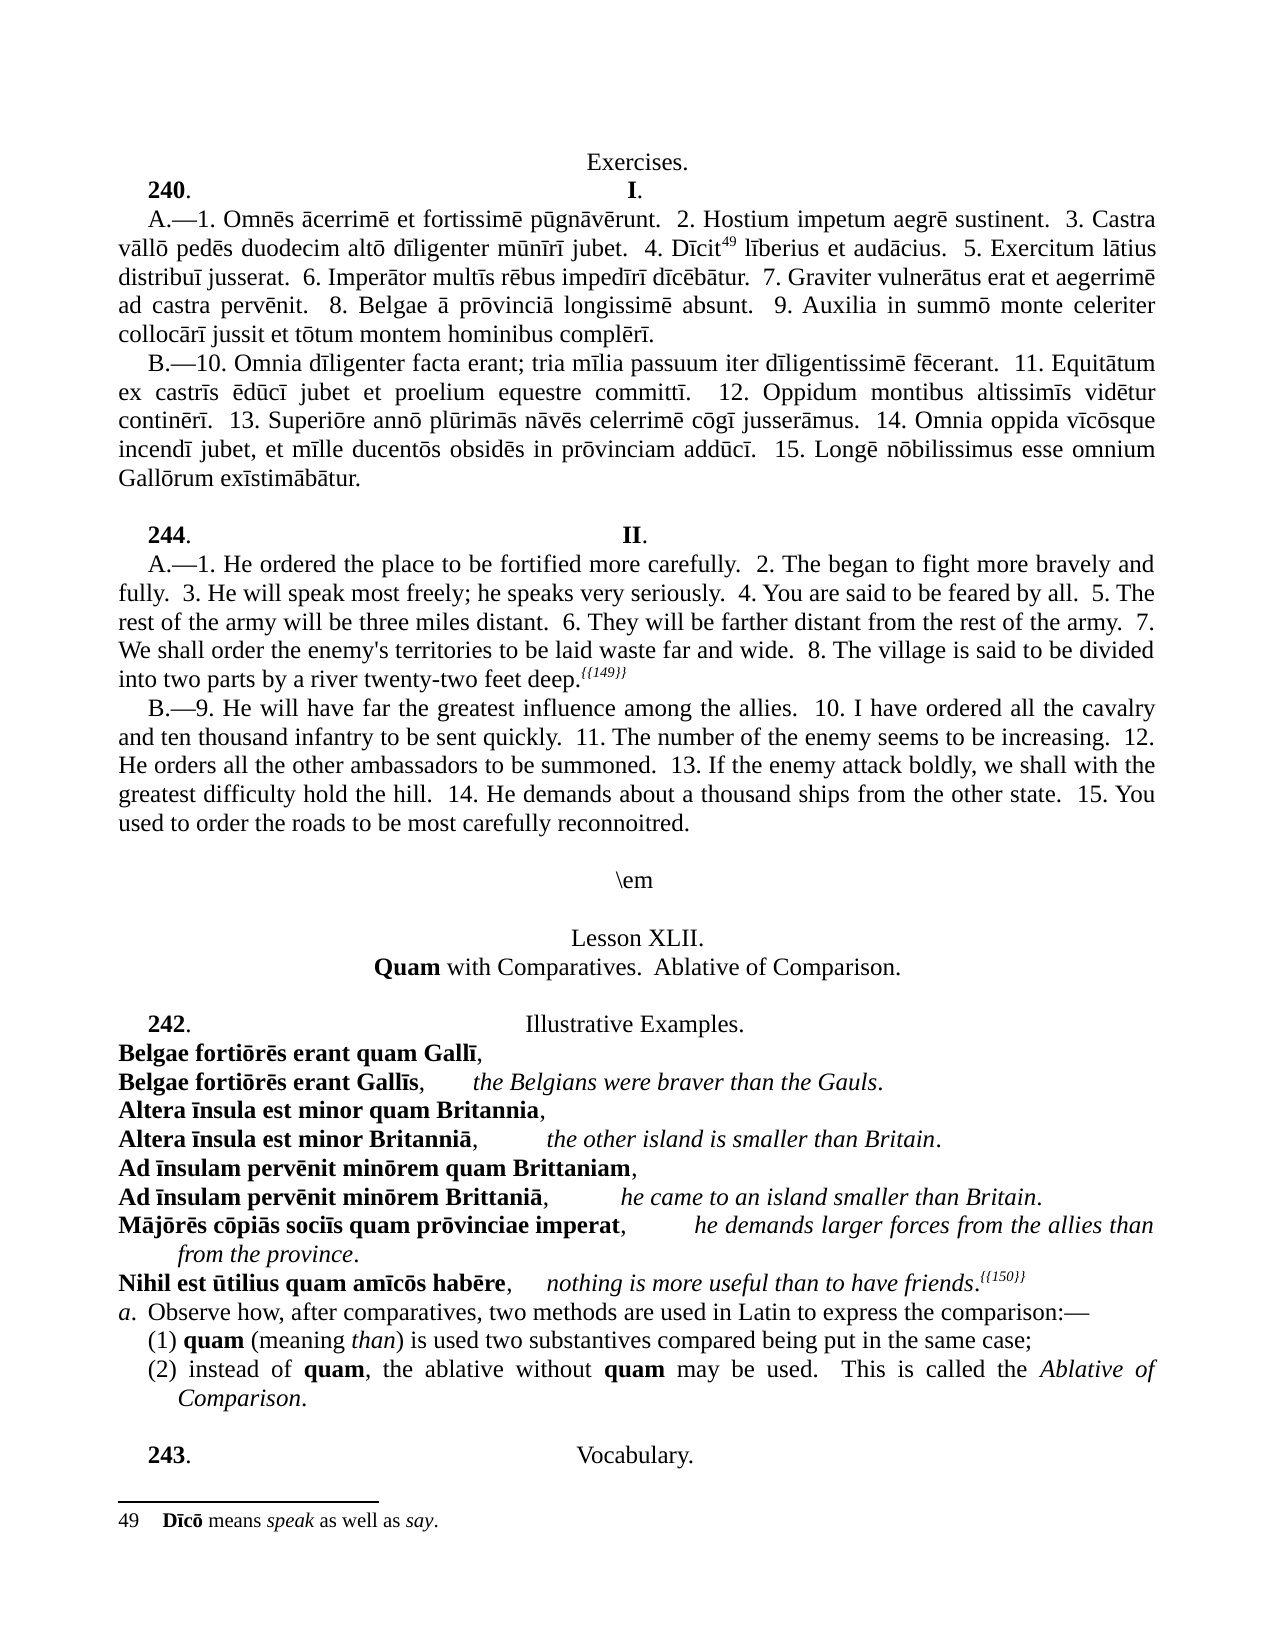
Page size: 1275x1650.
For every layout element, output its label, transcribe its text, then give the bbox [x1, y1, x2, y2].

text Ad īnsulam pervēnit minōrem Brittaniā, he came to an island smaller than Britain. [118, 1182, 1157, 1211]
text 244. II. [118, 521, 1157, 549]
text a. Observe how, after comparatives, two methods are used in Latin to express the comparison:— [118, 1297, 1157, 1326]
text Altera īnsula est minor Britanniā, the other island is smaller than Britain. [118, 1124, 1157, 1153]
text B.—9. He will have far the greatest influence among the allies. 10. I have ordered all the cavalry and ten thousand infantry to be sent quickly. 11. The number of the enemy seems to be increasing. 12. He orders all the other ambassadors to be summoned. 13. If the enemy attack boldly, we shall with the greatest difficulty hold the hill. 14. He demands about a thousand ships from the other state. 15. You used to order the roads to be most carefully reconnoitred. [118, 693, 1157, 837]
text Exercises. [118, 147, 1157, 176]
text Nihil est ūtilius quam amīcōs habēre, nothing is more useful than to have friends.{{150}} [118, 1268, 1157, 1297]
text A.—1. He ordered the place to be fortified more carefully. 2. The began to fight more bravely and fully. 3. He will speak most freely; he speaks very seriously. 4. You are said to be feared by all. 5. The rest of the army will be three miles distant. 6. They will be farther distant from the rest of the army. 7. We shall order the enemy's territories to be laid waste far and wide. 8. The village is said to be divided into two parts by a river twenty-two feet deep.{{149}} [118, 549, 1157, 693]
text A.—1. Omnēs ācerrimē et fortissimē pūgnāvērunt. 2. Hostium impetum aegrē sustinent. 3. Castra vāllō pedēs duodecim altō dīligenter mūnīrī jubet. 4. Dīcit līberius et audācius. 5. Exercitum lātius distribuī jusserat. 6. Imperātor multīs rēbus impedīrī dīcēbātur. 7. Graviter vulnerātus erat et aegerrimē ad castra pervēnit. 8. Belgae ā prōvinciā longissimē absunt. 9. Auxilia in summō monte celeriter collocārī jussit et tōtum montem hominibus complērī. [118, 204, 1157, 348]
text Quam with Comparatives. Ablative of Comparison. [118, 952, 1157, 981]
text (2) instead of quam, the ablative without quam may be used. This is called the Ablative of Comparison. [118, 1354, 1157, 1412]
text Ad īnsulam pervēnit minōrem quam Brittaniam, [118, 1153, 1157, 1182]
text 240. I. [118, 176, 1157, 204]
text (1) quam (meaning than) is used two substantives compared being put in the same case; [118, 1326, 1157, 1354]
text 243. Vocabulary. [118, 1441, 1157, 1469]
text Belgae fortiōrēs erant quam Gallī, [118, 1038, 1157, 1067]
text Lesson XLII. [118, 923, 1157, 952]
text Dīcō means speak as well as say. [118, 1508, 1157, 1532]
text Belgae fortiōrēs erant Gallīs, the Belgians were braver than the Gauls. [118, 1067, 1157, 1096]
text 242. Illustrative Examples. [118, 1009, 1157, 1038]
text B.—10. Omnia dīligenter facta erant; tria mīlia passuum iter dīligentissimē fēcerant. 11. Equitātum ex castrīs ēdūcī jubet et proelium equestre committī. 12. Oppidum montibus altissimīs vidētur continērī. 13. Superiōre annō plūrimās nāvēs celerrimē cōgī jusserāmus. 14. Omnia oppida vīcōsque incendī jubet, et mīlle ducentōs obsidēs in prōvinciam addūcī. 15. Longē nōbilissimus esse omnium Gallōrum exīstimābātur. [118, 348, 1157, 492]
text Altera īnsula est minor quam Britannia, [118, 1096, 1157, 1124]
text \em [118, 866, 1157, 894]
text Mājōrēs cōpiās sociīs quam prōvinciae imperat, he demands larger forces from the allies than from the province. [118, 1211, 1157, 1268]
